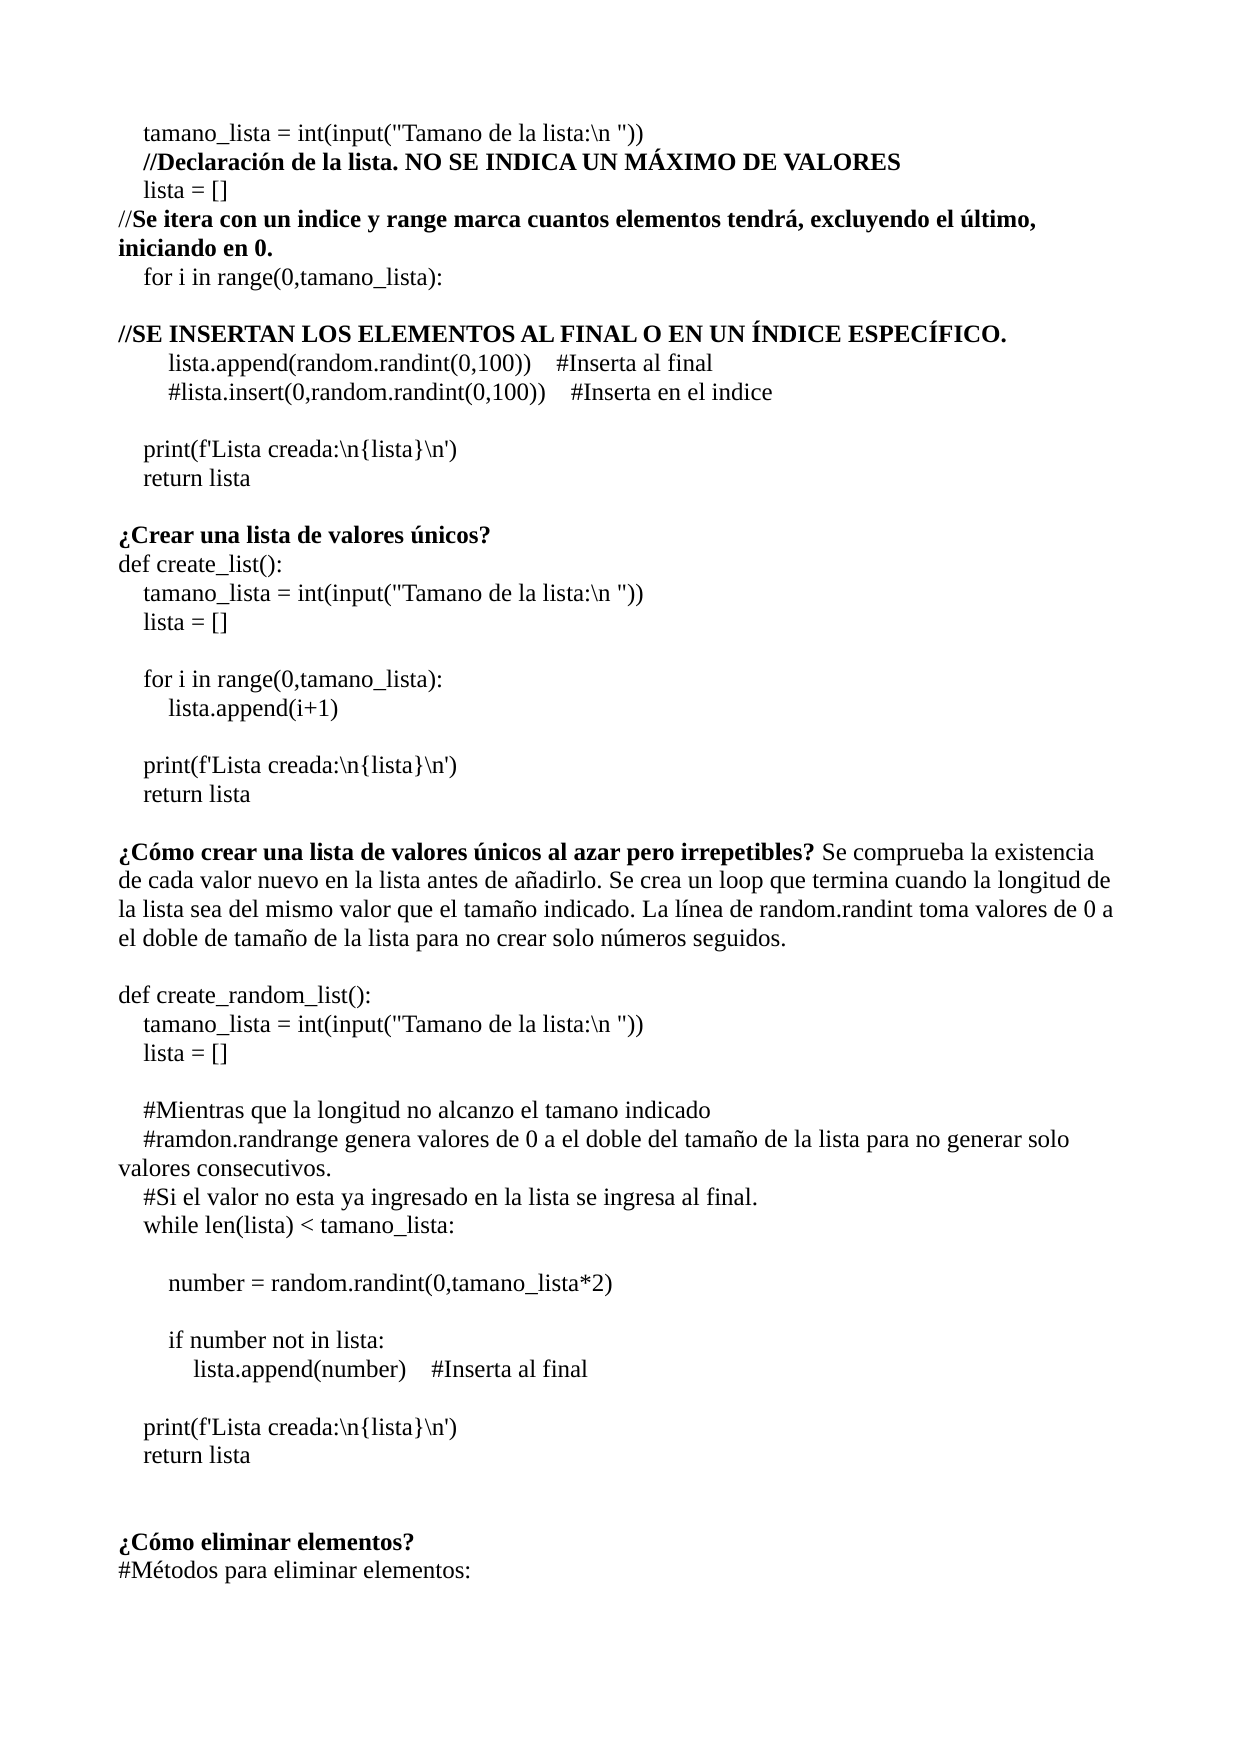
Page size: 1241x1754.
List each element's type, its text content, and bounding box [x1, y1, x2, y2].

text //Declaración de la lista. NO SE INDICA UN MÁXIMO DE VALORES [118, 147, 1122, 176]
text //Se itera con un indice y range marca cuantos elementos tendrá, excluyendo el último, iniciando en 0. [118, 204, 1122, 262]
text tamano_lista = int(input("Tamano de la lista:\n ")) [118, 1009, 1122, 1038]
text def create_random_list(): [118, 981, 1122, 1009]
text ¿Cómo crear una lista de valores únicos al azar pero irrepetibles? Se comprueba la existencia de cada valor nuevo en la lista antes de añadirlo. Se crea un loop que termina cuando la longitud de la lista sea del mismo valor que el tamaño indicado. La línea de random.randint toma valores de 0 a el doble de tamaño de la lista para no crear solo números seguidos. [118, 837, 1122, 952]
text #Si el valor no esta ya ingresado en la lista se ingresa al final. [118, 1182, 1122, 1211]
text print(f'Lista creada:\n{lista}\n') [118, 1412, 1122, 1441]
text print(f'Lista creada:\n{lista}\n') [118, 434, 1122, 463]
text lista = [] [118, 1038, 1122, 1067]
text number = random.randint(0,tamano_lista*2) [118, 1268, 1122, 1297]
text #ramdon.randrange genera valores de 0 a el doble del tamaño de la lista para no generar solo valores consecutivos. [118, 1124, 1122, 1182]
text return lista [118, 779, 1122, 808]
text while len(lista) < tamano_lista: [118, 1211, 1122, 1239]
text ¿Cómo eliminar elementos? [118, 1527, 1122, 1556]
text lista.append(i+1) [118, 693, 1122, 722]
text tamano_lista = int(input("Tamano de la lista:\n ")) [118, 578, 1122, 607]
text def create_list(): [118, 549, 1122, 578]
text tamano_lista = int(input("Tamano de la lista:\n ")) [118, 118, 1122, 147]
text if number not in lista: [118, 1326, 1122, 1354]
text return lista [118, 463, 1122, 492]
text for i in range(0,tamano_lista): [118, 664, 1122, 693]
text lista.append(random.randint(0,100)) #Inserta al final [118, 348, 1122, 377]
text for i in range(0,tamano_lista): [118, 262, 1122, 291]
text ¿Crear una lista de valores únicos? [118, 521, 1122, 549]
text #Métodos para eliminar elementos: [118, 1556, 1122, 1584]
text #Mientras que la longitud no alcanzo el tamano indicado [118, 1096, 1122, 1124]
text lista = [] [118, 176, 1122, 204]
text return lista [118, 1441, 1122, 1469]
text #lista.insert(0,random.randint(0,100)) #Inserta en el indice [118, 377, 1122, 406]
text //SE INSERTAN LOS ELEMENTOS AL FINAL O EN UN ÍNDICE ESPECÍFICO. [118, 319, 1122, 348]
text lista.append(number) #Inserta al final [118, 1354, 1122, 1383]
text print(f'Lista creada:\n{lista}\n') [118, 751, 1122, 779]
text lista = [] [118, 607, 1122, 636]
